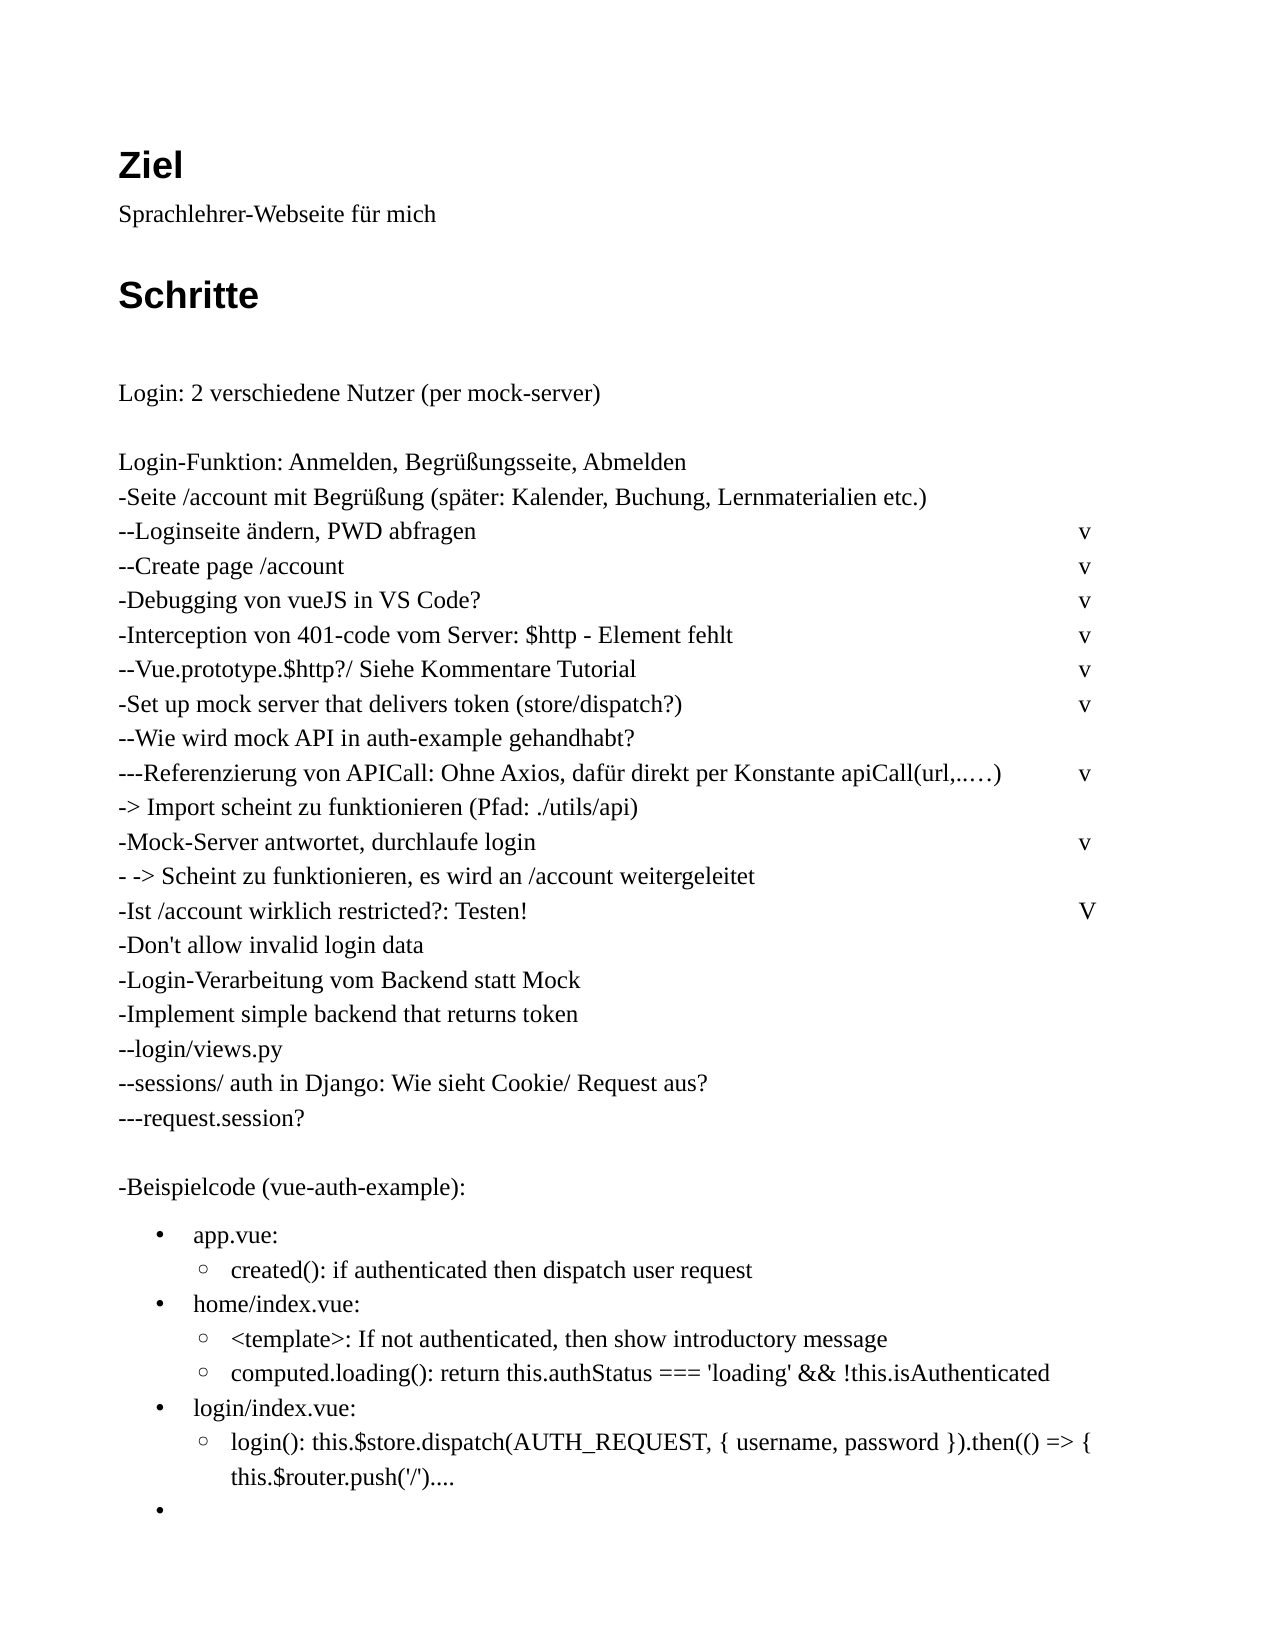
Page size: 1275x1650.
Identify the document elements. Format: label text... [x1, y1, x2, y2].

subtitle Schritte [118, 273, 1157, 317]
subtitle Ziel [118, 143, 1157, 187]
list login(): this.$store.dispatch(AUTH_REQUEST, { username, password }).then(() => { this.$router.push('/').... [193, 1427, 1157, 1491]
text Login: 2 verschiedene Nutzer (per mock-server) Login-Funktion: Anmelden, Begrüßungsseite, Abmelden -Seite /account mit Begrüßung (später: Kalender, Buchung, Lernmaterialien etc.) --Loginseite ändern, PWD abfragen v --Create page /account v -Debugging von vueJS in VS Code? v -Interception von 401-code vom Server: $http - Element fehlt v --Vue.prototype.$http?/ Siehe Kommentare Tutorial v -Set up mock server that delivers token (store/dispatch?) v --Wie wird mock API in auth-example gehandhabt? ---Referenzierung von APICall: Ohne Axios, dafür direkt per Konstante apiCall(url,..…) v -> Import scheint zu funktionieren (Pfad: ./utils/api) -Mock-Server antwortet, durchlaufe login v - -> Scheint zu funktionieren, es wird an /account weitergeleitet -Ist /account wirklich restricted?: Testen! V -Don't allow invalid login data -Login-Verarbeitung vom Backend statt Mock -Implement simple backend that returns token --login/views.py --sessions/ auth in Django: Wie sieht Cookie/ Request aus? ---request.session? -Beispielcode (vue-auth-example): [118, 378, 1157, 1200]
list created(): if authenticated then dispatch user request [193, 1255, 1157, 1284]
list login/index.vue: [156, 1393, 1157, 1422]
list computed.loading(): return this.authStatus === 'loading' && !this.isAuthenticated [193, 1358, 1157, 1387]
text Sprachlehrer-Webseite für mich [118, 199, 1157, 228]
list home/index.vue: [156, 1289, 1157, 1318]
list <template>: If not authenticated, then show introductory message [193, 1324, 1157, 1353]
list app.vue: [156, 1221, 1157, 1249]
